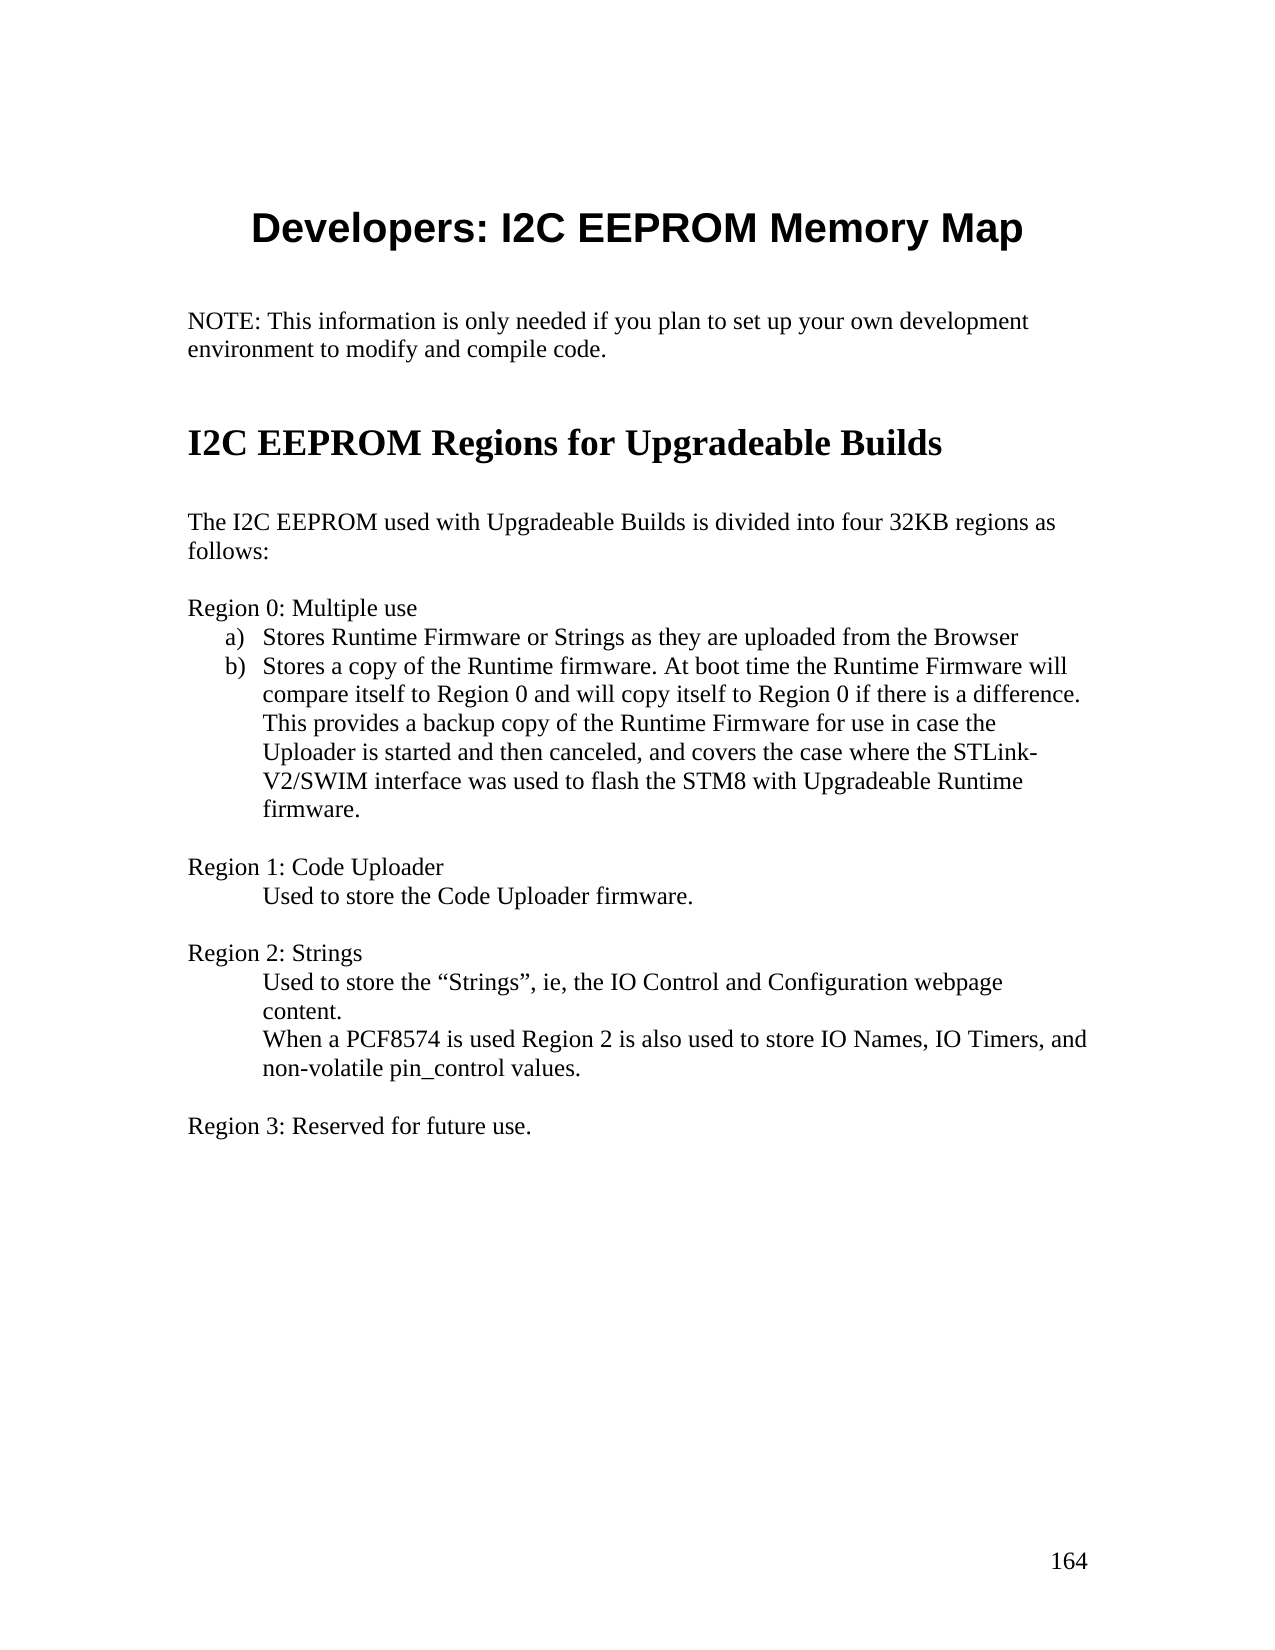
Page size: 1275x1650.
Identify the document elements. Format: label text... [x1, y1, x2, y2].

text The I2C EEPROM used with Upgradeable Builds is divided into four 32KB regions as follows: [187, 507, 1087, 564]
text Used to store the Code Uploader firmware. [262, 881, 1087, 909]
text Region 2: Strings [187, 938, 1087, 967]
text I2C EEPROM Regions for Upgradeable Builds [187, 421, 1087, 464]
text Used to store the “Strings”, ie, the IO Control and Configuration webpage content. [262, 967, 1087, 1024]
text Region 0: Multiple use [187, 593, 1087, 622]
text When a PCF8574 is used Region 2 is also used to store IO Names, IO Timers, and non-volatile pin_control values. [262, 1024, 1087, 1082]
text Region 1: Code Uploader [187, 852, 1087, 881]
list Stores Runtime Firmware or Strings as they are uploaded from the Browser [225, 622, 1087, 651]
text Region 3: Reserved for future use. [187, 1111, 1087, 1139]
text NOTE: This information is only needed if you plan to set up your own development environment to modify and compile code. [187, 306, 1087, 363]
subtitle Developers: I2C EEPROM Memory Map [187, 204, 1087, 252]
list Stores a copy of the Runtime firmware. At boot time the Runtime Firmware will compare itself to Region 0 and will copy itself to Region 0 if there is a difference. This provides a backup copy of the Runtime Firmware for use in case the Uploader is started and then canceled, and covers the case where the STLink-V2/SWIM interface was used to flash the STM8 with Upgradeable Runtime firmware. [225, 651, 1087, 823]
